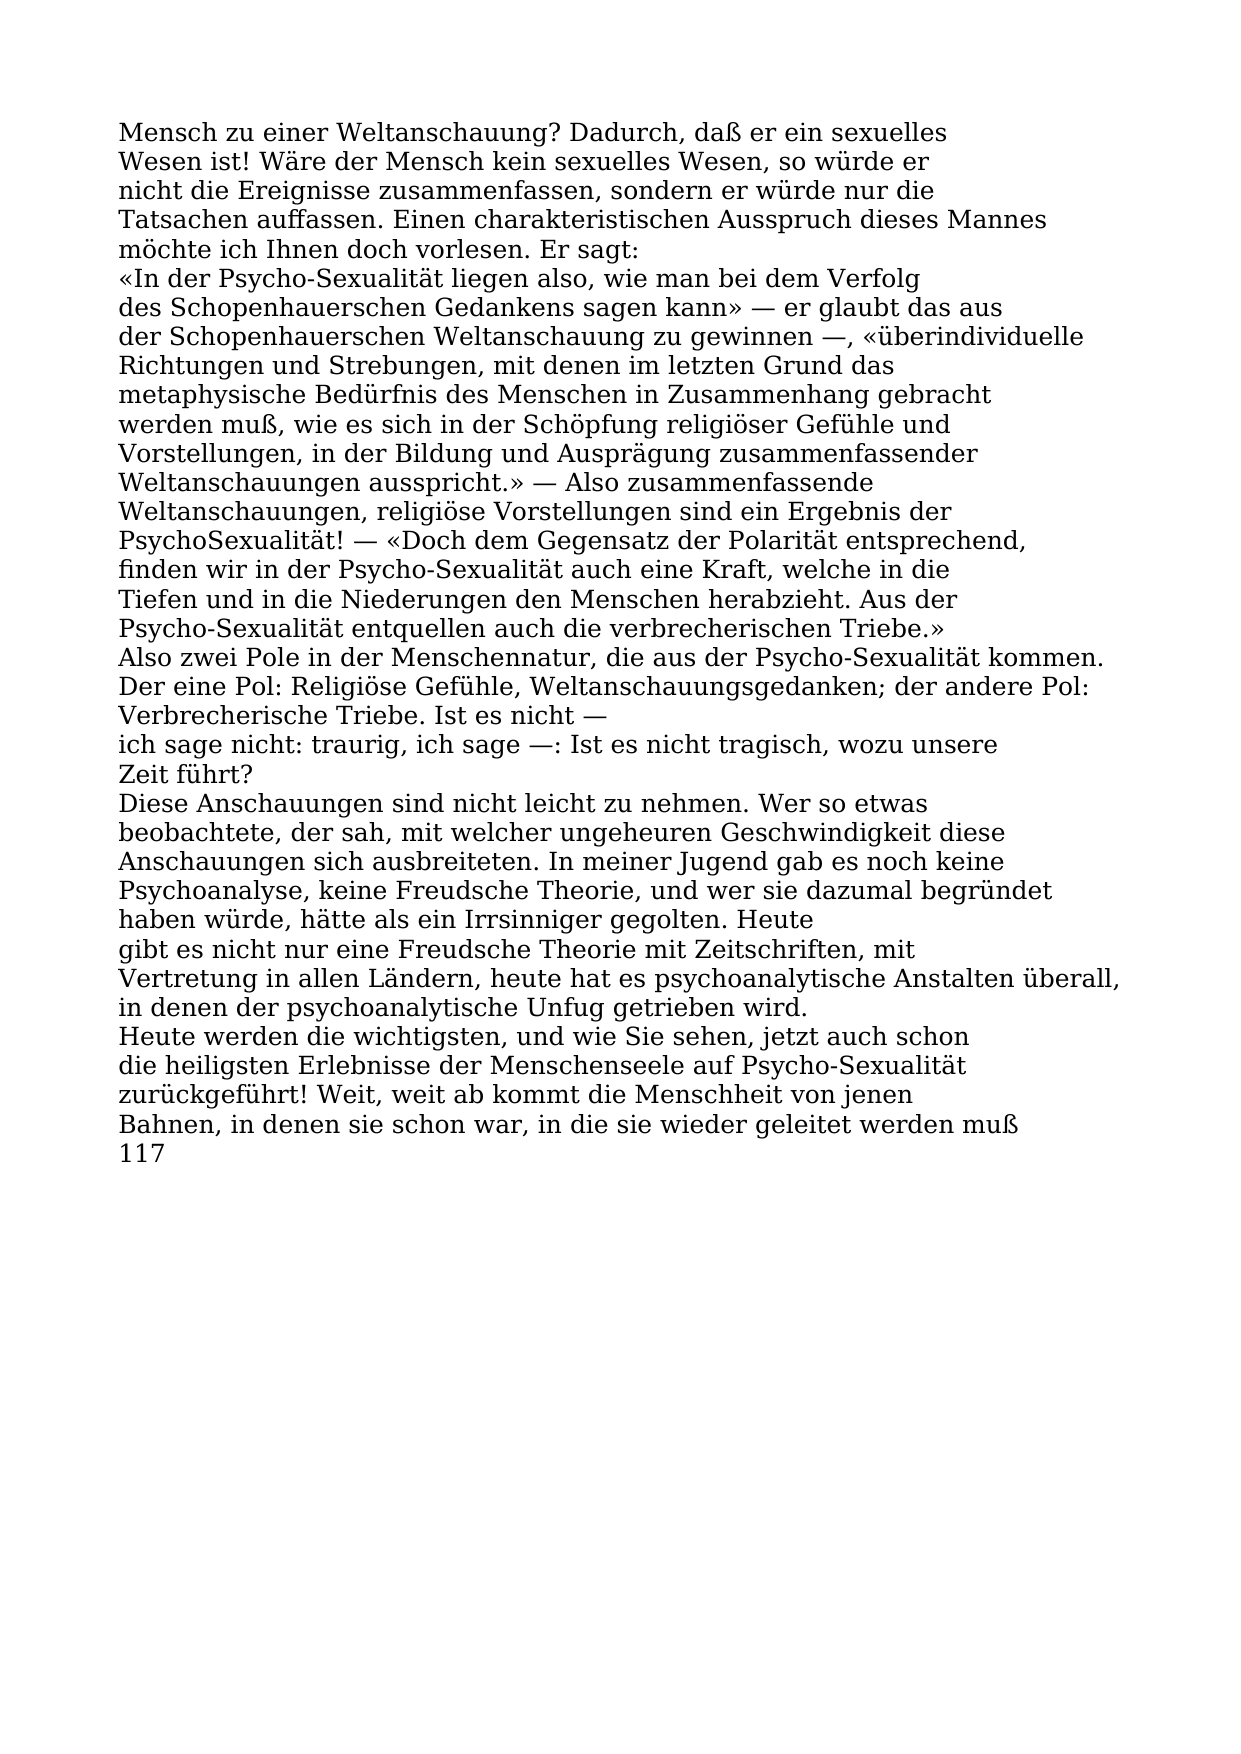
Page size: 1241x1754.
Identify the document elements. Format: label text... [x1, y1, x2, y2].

text metaphysische Bedürfnis des Menschen in Zusammenhang gebracht [118, 381, 1122, 410]
text Vertretung in allen Ländern, heute hat es psychoanalytische Anstalten überall, in denen der psychoanalytische Unfug getrieben wird. [118, 964, 1122, 1022]
text ich sage nicht: traurig, ich sage —: Ist es nicht tragisch, wozu unsere [118, 731, 1122, 760]
text Mensch zu einer Weltanschauung? Dadurch, daß er ein sexuelles [118, 118, 1122, 147]
text werden muß, wie es sich in der Schöpfung religiöser Gefühle und [118, 410, 1122, 439]
text Zeit führt? [118, 760, 1122, 789]
text Vorstellungen, in der Bildung und Ausprägung zusammenfassender [118, 439, 1122, 468]
text des Schopenhauerschen Gedankens sagen kann» — er glaubt das aus [118, 293, 1122, 322]
text Also zwei Pole in der Menschennatur, die aus der Psycho-Sexualität kommen. Der eine Pol: Religiöse Gefühle, Weltanschauungsgedanken; der andere Pol: Verbrecherische Triebe. Ist es nicht — [118, 643, 1122, 731]
text zurückgeführt! Weit, weit ab kommt die Menschheit von jenen [118, 1081, 1122, 1110]
text beobachtete, der sah, mit welcher ungeheuren Geschwindigkeit diese [118, 818, 1122, 847]
text Wesen ist! Wäre der Mensch kein sexuelles Wesen, so würde er [118, 147, 1122, 176]
text Psycho-Sexualität entquellen auch die verbrecherischen Triebe.» [118, 614, 1122, 643]
text finden wir in der Psycho-Sexualität auch eine Kraft, welche in die [118, 556, 1122, 585]
text «In der Psycho-Sexualität liegen also, wie man bei dem Verfolg [118, 264, 1122, 293]
text die heiligsten Erlebnisse der Menschenseele auf Psycho-Sexualität [118, 1051, 1122, 1081]
text Psychoanalyse, keine Freudsche Theorie, und wer sie dazumal begründet haben würde, hätte als ein Irrsinniger gegolten. Heute [118, 876, 1122, 935]
text Anschauungen sich ausbreiteten. In meiner Jugend gab es noch keine [118, 847, 1122, 876]
text gibt es nicht nur eine Freudsche Theorie mit Zeitschriften, mit [118, 935, 1122, 964]
text Bahnen, in denen sie schon war, in die sie wieder geleitet werden muß [118, 1110, 1122, 1139]
text Diese Anschauungen sind nicht leicht zu nehmen. Wer so etwas [118, 789, 1122, 818]
text der Schopenhauerschen Weltanschauung zu gewinnen —, «überindividuelle Richtungen und Strebungen, mit denen im letzten Grund das [118, 322, 1122, 381]
text nicht die Ereignisse zusammenfassen, sondern er würde nur die [118, 176, 1122, 206]
text Heute werden die wichtigsten, und wie Sie sehen, jetzt auch schon [118, 1022, 1122, 1051]
text Tatsachen auffassen. Einen charakteristischen Ausspruch dieses Mannes möchte ich Ihnen doch vorlesen. Er sagt: [118, 206, 1122, 264]
text Weltanschauungen ausspricht.» — Also zusammenfassende Weltanschauungen, religiöse Vorstellungen sind ein Ergebnis der PsychoSexualität! — «Doch dem Gegensatz der Polarität entsprechend, [118, 468, 1122, 556]
text Tiefen und in die Niederungen den Menschen herabzieht. Aus der [118, 585, 1122, 614]
text 117 [118, 1139, 1122, 1168]
